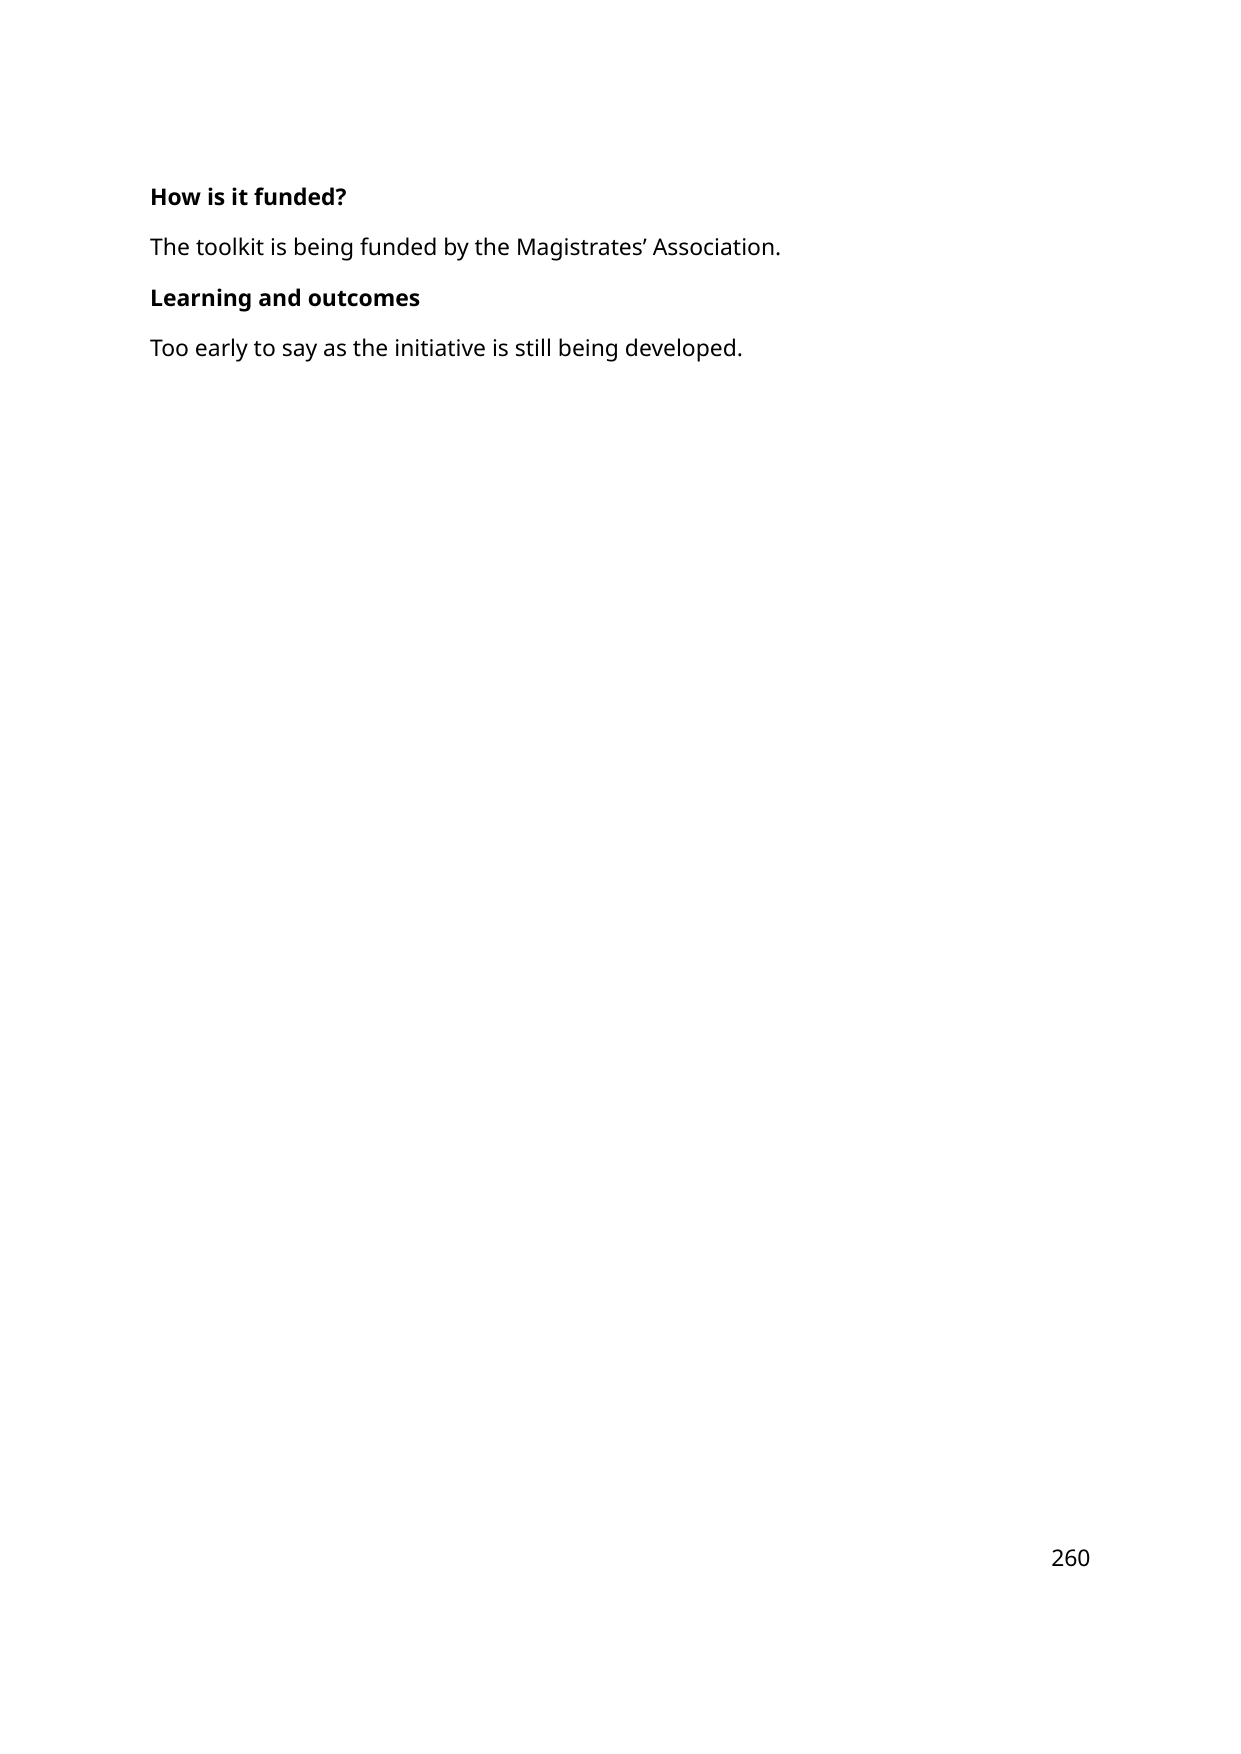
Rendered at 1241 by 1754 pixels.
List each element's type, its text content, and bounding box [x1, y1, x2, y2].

text The toolkit is being funded by the Magistrates’ Association. [150, 231, 1090, 263]
text How is it funded? [150, 181, 1090, 212]
text Learning and outcomes [150, 281, 1090, 313]
text Too early to say as the initiative is still being developed. [150, 332, 1090, 363]
